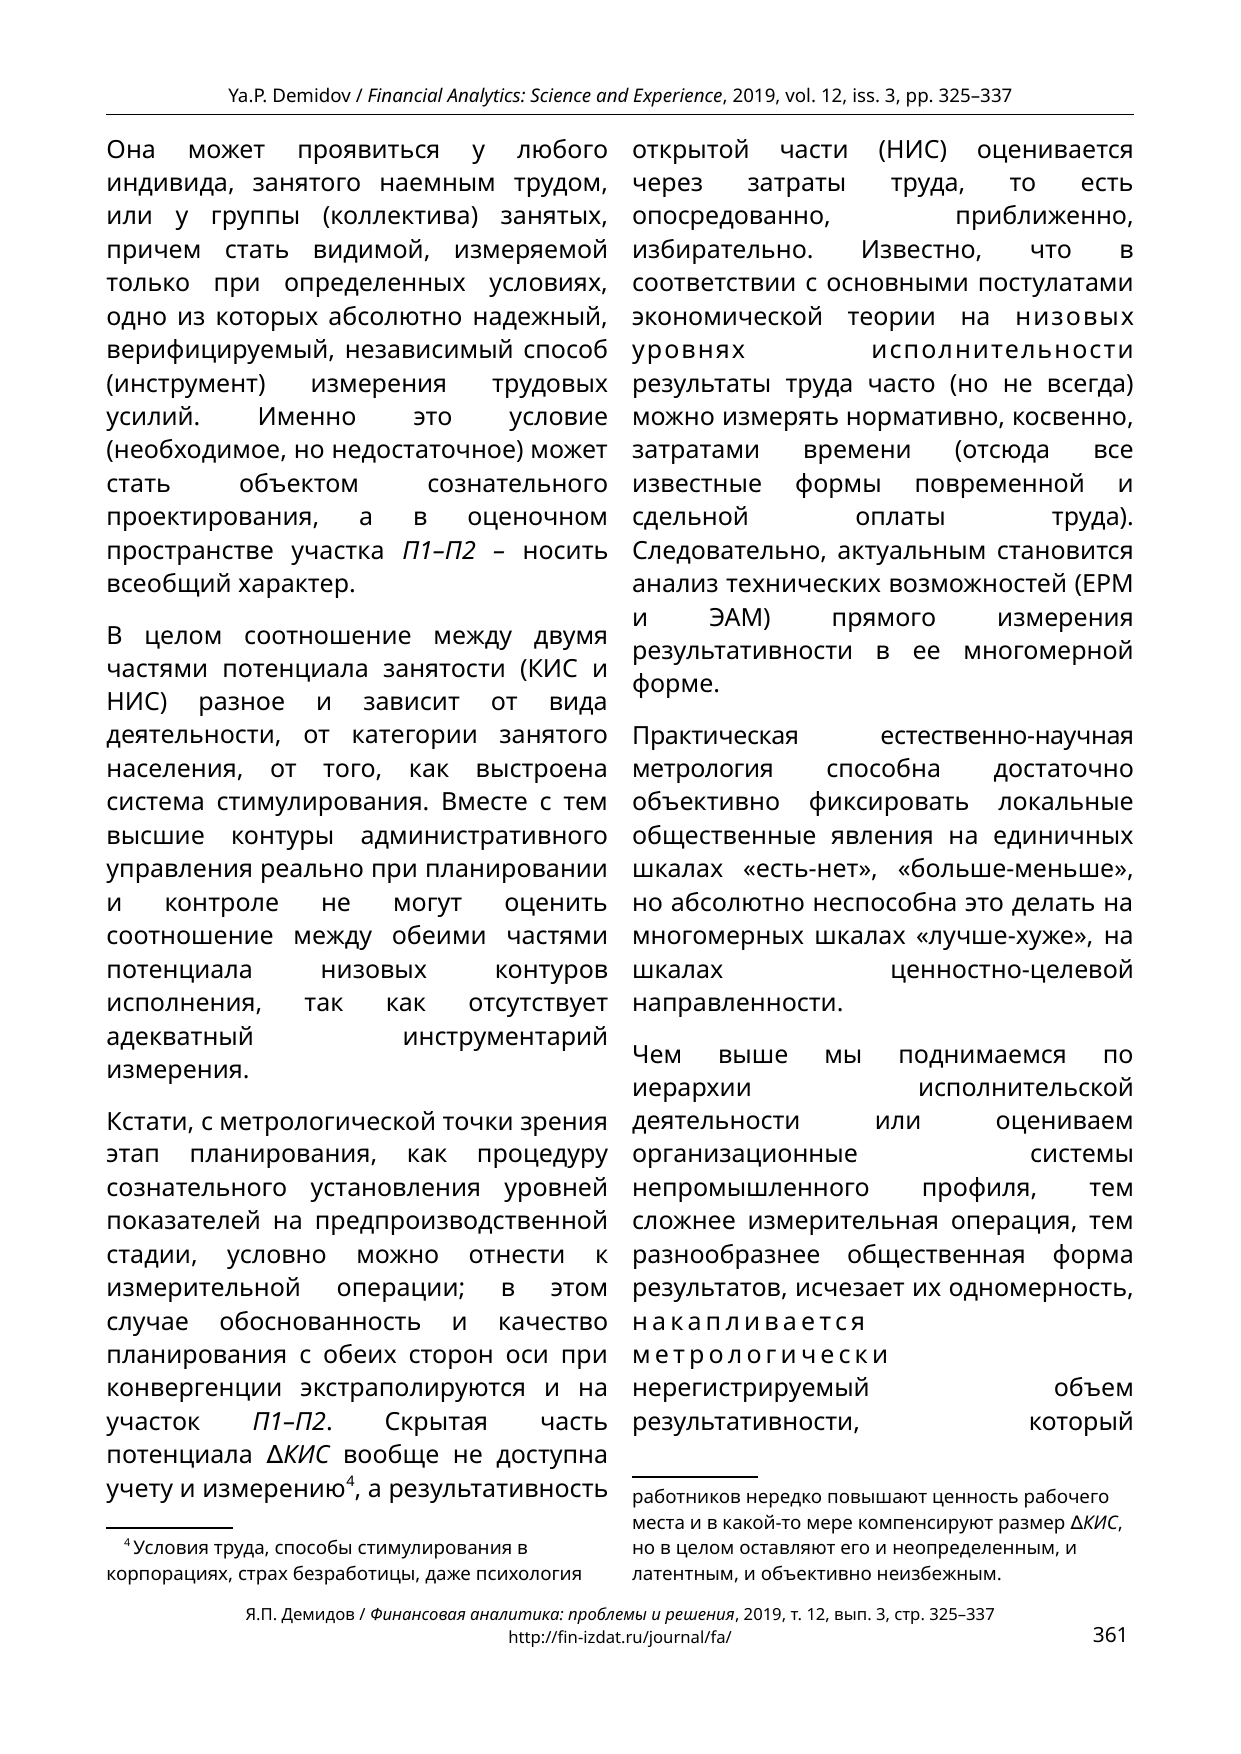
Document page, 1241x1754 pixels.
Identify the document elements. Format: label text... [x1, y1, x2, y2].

text Практическая естественно-научная метрология способна достаточно объективно фиксировать локальные общественные явления на единичных шкалах «есть-нет», «больше-меньше», но абсолютно неспособна это делать на многомерных шкалах «лучше-хуже», на шкалах ценностно-целевой направленности. [632, 718, 1134, 1019]
text Условия труда, способы стимулирования в корпорациях, страх безработицы, даже психология [106, 1534, 608, 1586]
text В целом соотношение между двумя частями потенциала занятости (КИС и НИС) разное и зависит от вида деятельности, от категории занятого населения, от того, как выстроена система стимулирования. Вместе с тем высшие контуры административного управления реально при планировании и контроле не могут оценить соотношение между обеими частями потенциала низовых контуров исполнения, так как отсутствует адекватный инструментарий измерения. [106, 618, 608, 1086]
text Она может проявиться у любого индивида, занятого наемным трудом, или у группы (коллектива) занятых, причем стать видимой, измеряемой только при определенных условиях, одно из которых абсолютно надежный, верифицируемый, независимый способ (инструмент) измерения трудовых усилий. Именно это условие (необходимое, но недостаточное) может стать объектом сознательного проектирования, а в оценочном пространстве участка П1–П2 – носить всеобщий характер. [106, 132, 608, 600]
text работников нередко повышают ценность рабочего места и в какой-то мере компенсируют размер ∆КИС, но в целом оставляют его и неопределенным, и латентным, и объективно неизбежным. [632, 1483, 1134, 1586]
text открытой части (НИС) оценивается через затраты труда, то есть опосредованно, приближенно, избирательно. Известно, что в соответствии с основными постулатами экономической теории на низовых уровнях исполнительности результаты труда часто (но не всегда) можно измерять нормативно, косвенно, затратами времени (отсюда все известные формы повременной и сдельной оплаты труда). Следовательно, актуальным становится анализ технических возможностей (ЕРМ и ЭАМ) прямого измерения результативности в ее многомерной форме. [632, 132, 1134, 700]
text Чем выше мы поднимаемся по иерархии исполнительской деятельности или оцениваем организационные системы непромышленного профиля, тем сложнее измерительная операция, тем разнообразнее общественная форма результатов, исчезает их одномерность, накапливается метрологически нерегистрируемый объем результативности, который [632, 1036, 1134, 1438]
text Кстати, с метрологической точки зрения этап планирования, как процедуру сознательного установления уровней показателей на предпроизводственной стадии, условно можно отнести к измерительной операции; в этом случае обоснованность и качество планирования с обеих сторон оси при конвергенции экстраполируются и на участок П1–П2. Скрытая часть потенциала ∆КИС вообще не доступна учету и измерению, а результативность [106, 1103, 608, 1504]
